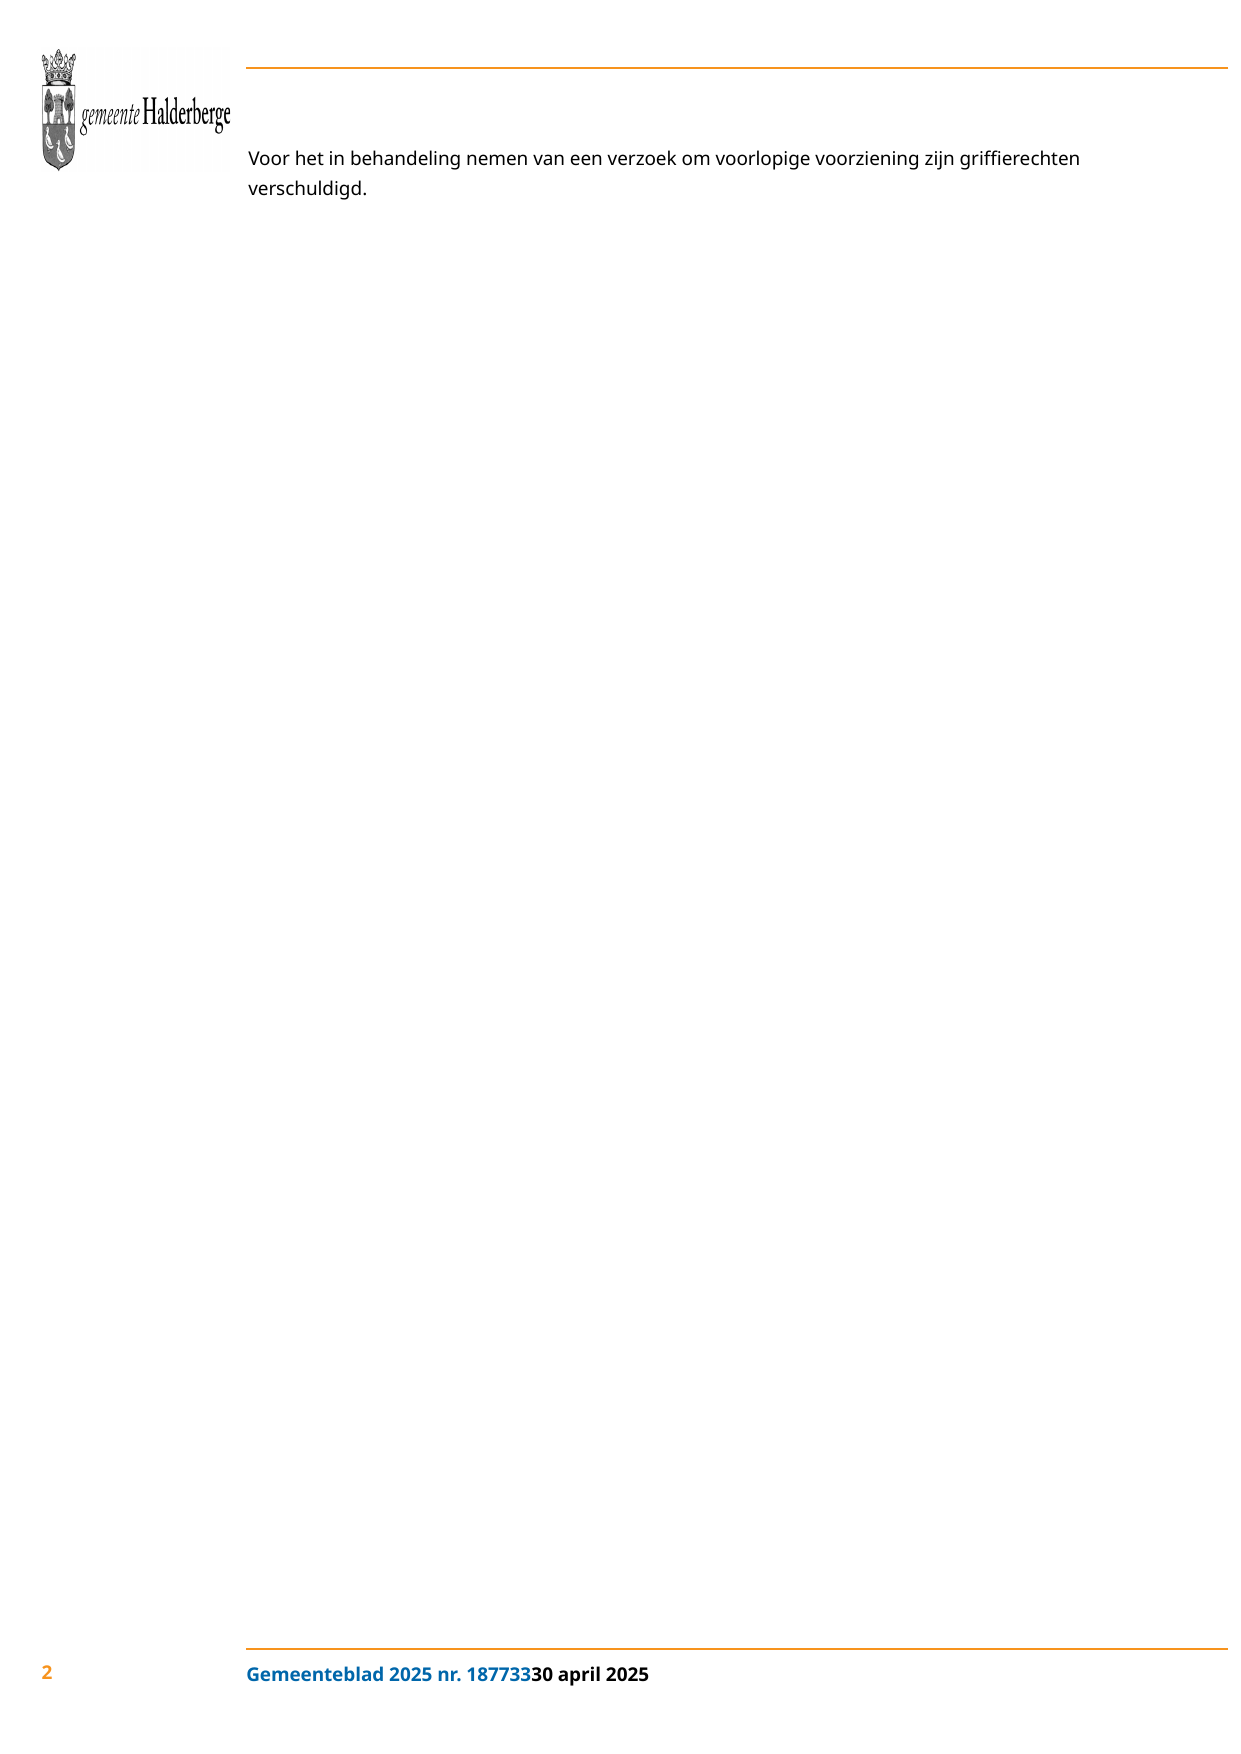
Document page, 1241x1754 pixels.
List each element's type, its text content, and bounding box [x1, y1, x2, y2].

picture [41, 47, 231, 172]
text Voor het in behandeling nemen van een verzoek om voorlopige voorziening zijn griffierechten verschuldigd. [248, 145, 1152, 201]
